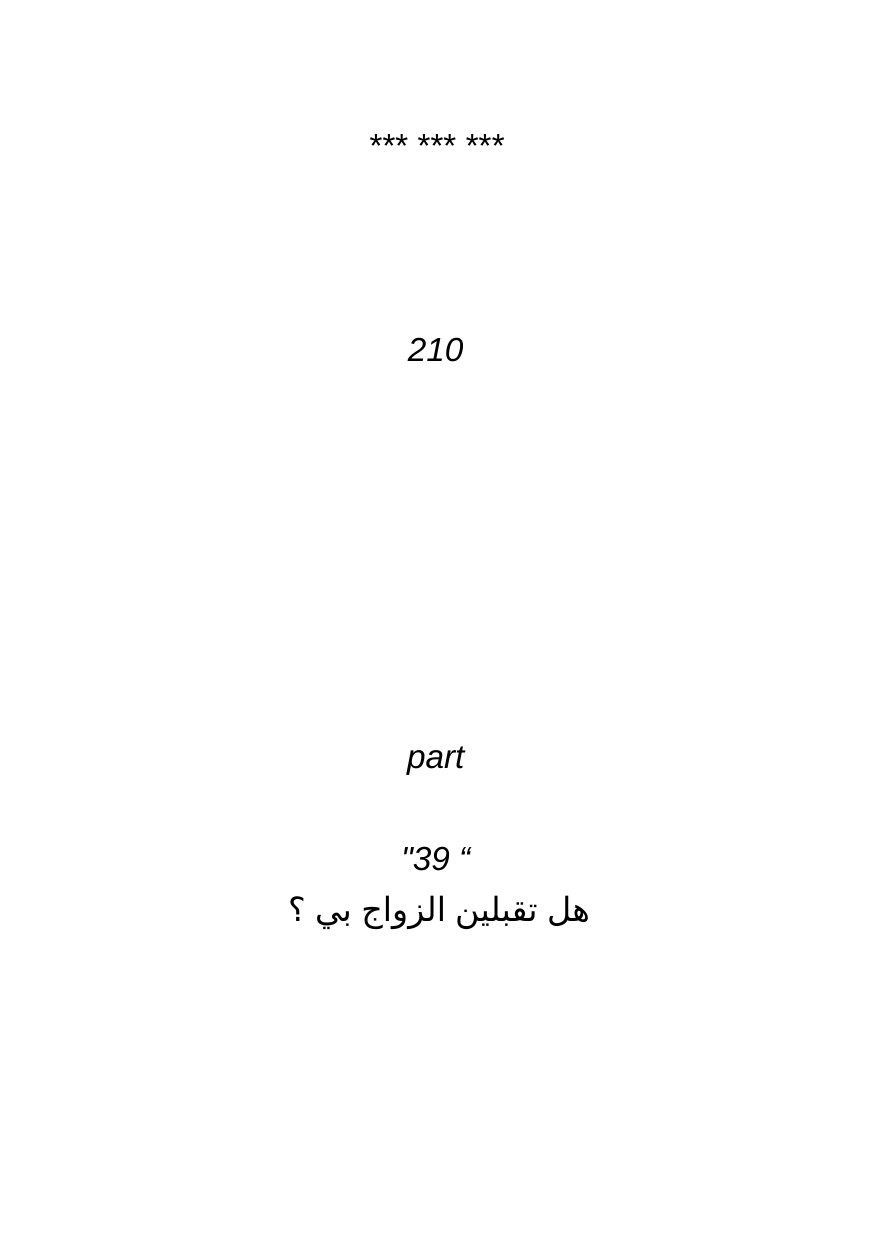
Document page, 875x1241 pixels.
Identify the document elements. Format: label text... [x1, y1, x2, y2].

text 210 [75, 330, 799, 368]
text "39 “ [75, 839, 799, 877]
text *** *** *** [75, 126, 799, 164]
text هل تقبلين الزواج بي ؟ [75, 890, 799, 928]
text part [75, 737, 799, 776]
